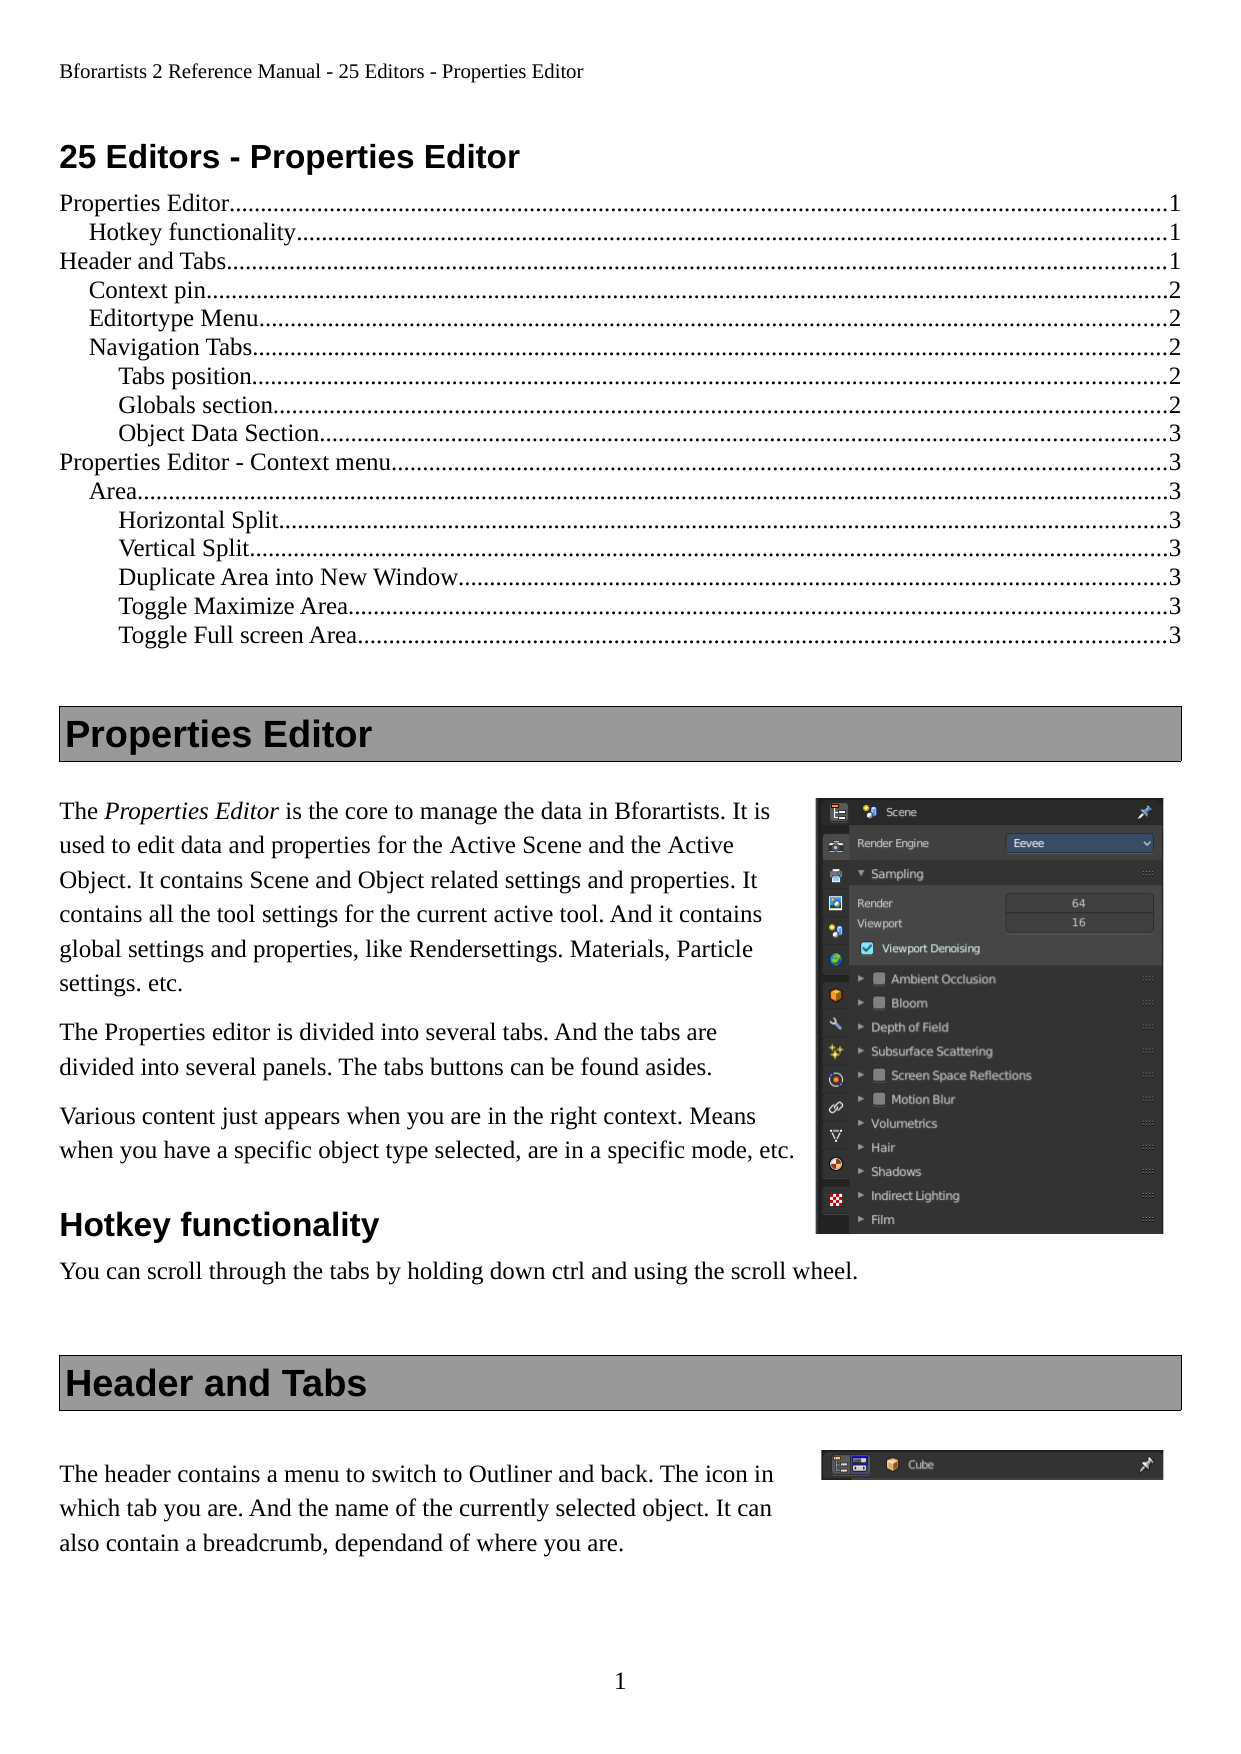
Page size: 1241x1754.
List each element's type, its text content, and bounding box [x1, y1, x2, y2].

text Navigation Tabs 2 [88, 332, 1181, 361]
text You can scroll through the tabs by holding down ctrl and using the scroll wheel. [59, 1256, 1181, 1285]
text Hotkey functionality 1 [88, 217, 1181, 246]
text Tabs position 2 [118, 361, 1181, 390]
table_header Header and Tabs [60, 1356, 1181, 1410]
text Globals section 2 [118, 390, 1181, 418]
text The Properties editor is divided into several tabs. And the tabs are divided into several panels. The tabs buttons can be found asides. [59, 1017, 815, 1081]
text The Properties Editor is the core to manage the data in Bforartists. It is used to edit data and properties for the Active Scene and the Active Object. It contains Scene and Object related settings and properties. It contains all the tool settings for the current active tool. And it contains global settings and properties, like Rendersettings. Materials, Particle settings. etc. [59, 796, 1181, 997]
text Duplicate Area into New Window 3 [118, 562, 1181, 591]
text Properties Editor - Context menu 3 [59, 447, 1181, 476]
text Context pin 2 [88, 275, 1181, 303]
subtitle 25 Editors - Properties Editor [59, 138, 1181, 176]
text Editortype Menu 2 [88, 303, 1181, 332]
text Toggle Maximize Area 3 [118, 591, 1181, 620]
text Area 3 [88, 476, 1181, 505]
text Vertical Split 3 [118, 533, 1181, 562]
text Header and Tabs 1 [59, 246, 1181, 275]
text Horizontal Split 3 [118, 505, 1181, 533]
table_header Properties Editor [60, 707, 1181, 761]
text Properties Editor 1 [59, 188, 1181, 217]
text The header contains a menu to switch to Outliner and back. The icon in which tab you are. And the name of the currently selected object. It can also contain a breadcrumb, dependand of where you are. [59, 1459, 1181, 1557]
text Various content just appears when you are in the right context. Means when you have a specific object type selected, are in a specific mode, etc. [59, 1101, 815, 1164]
subtitle Hotkey functionality [59, 1205, 1181, 1244]
text Object Data Section 3 [118, 418, 1181, 447]
picture [815, 798, 1164, 1234]
text Toggle Full screen Area 3 [118, 620, 1181, 648]
picture [821, 1450, 1164, 1480]
